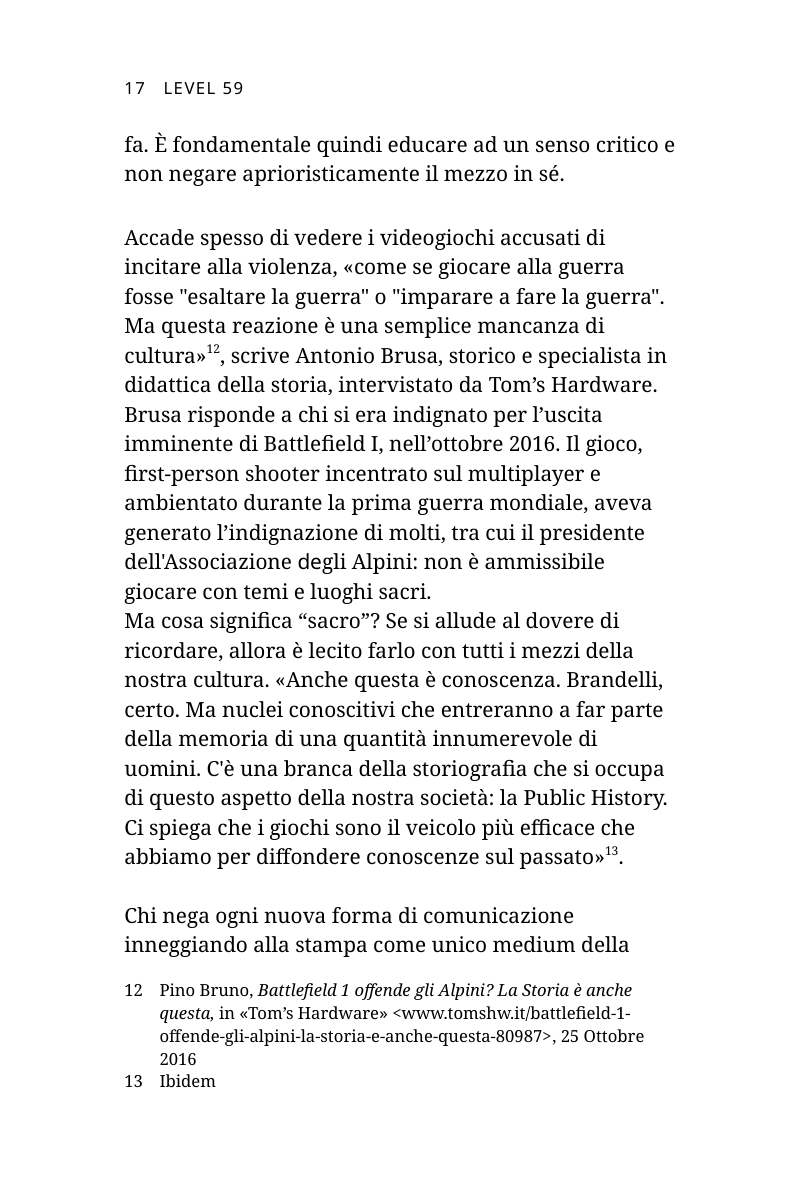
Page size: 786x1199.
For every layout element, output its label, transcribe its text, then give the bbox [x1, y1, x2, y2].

text fa. È fondamentale quindi educare ad un senso critico e non negare aprioristicamente il mezzo in sé. [124, 129, 679, 188]
text Ma cosa significa “sacro”? Se si allude al dovere di ricordare, allora è lecito farlo con tutti i mezzi della nostra cultura. «Anche questa è conoscenza. Brandelli, certo. Ma nuclei conoscitivi che entreranno a far parte della memoria di una quantità innumerevole di uomini. C'è una branca della storiografia che si occupa di questo aspetto della nostra società: la Public History. Ci spiega che i giochi sono il veicolo più efficace che abbiamo per diffondere conoscenze sul passato». [124, 605, 679, 871]
text Ibidem [124, 1070, 679, 1093]
text Accade spesso di vedere i videogiochi accusati di incitare alla violenza, «come se giocare alla guerra fosse "esaltare la guerra" o "imparare a fare la guerra". Ma questa reazione è una semplice mancanza di cultura», scrive Antonio Brusa, storico e specialista in didattica della storia, intervistato da Tom’s Hardware. Brusa risponde a chi si era indignato per l’uscita imminente di Battlefield I, nell’ottobre 2016. Il gioco, first-person shooter incentrato sul multiplayer e ambientato durante la prima guerra mondiale, aveva generato l’indignazione di molti, tra cui il presidente dell'Associazione degli Alpini: non è ammissibile giocare con temi e luoghi sacri. [124, 222, 679, 605]
text Chi nega ogni nuova forma di comunicazione inneggiando alla stampa come unico medium della [124, 900, 679, 959]
text Pino Bruno, Battlefield 1 offende gli Alpini? La Storia è anche questa, in «Tom’s Hardware» <www.tomshw.it/battlefield-1-offende-gli-alpini-la-storia-e-anche-questa-80987>, 25 Ottobre 2016 [124, 979, 679, 1070]
